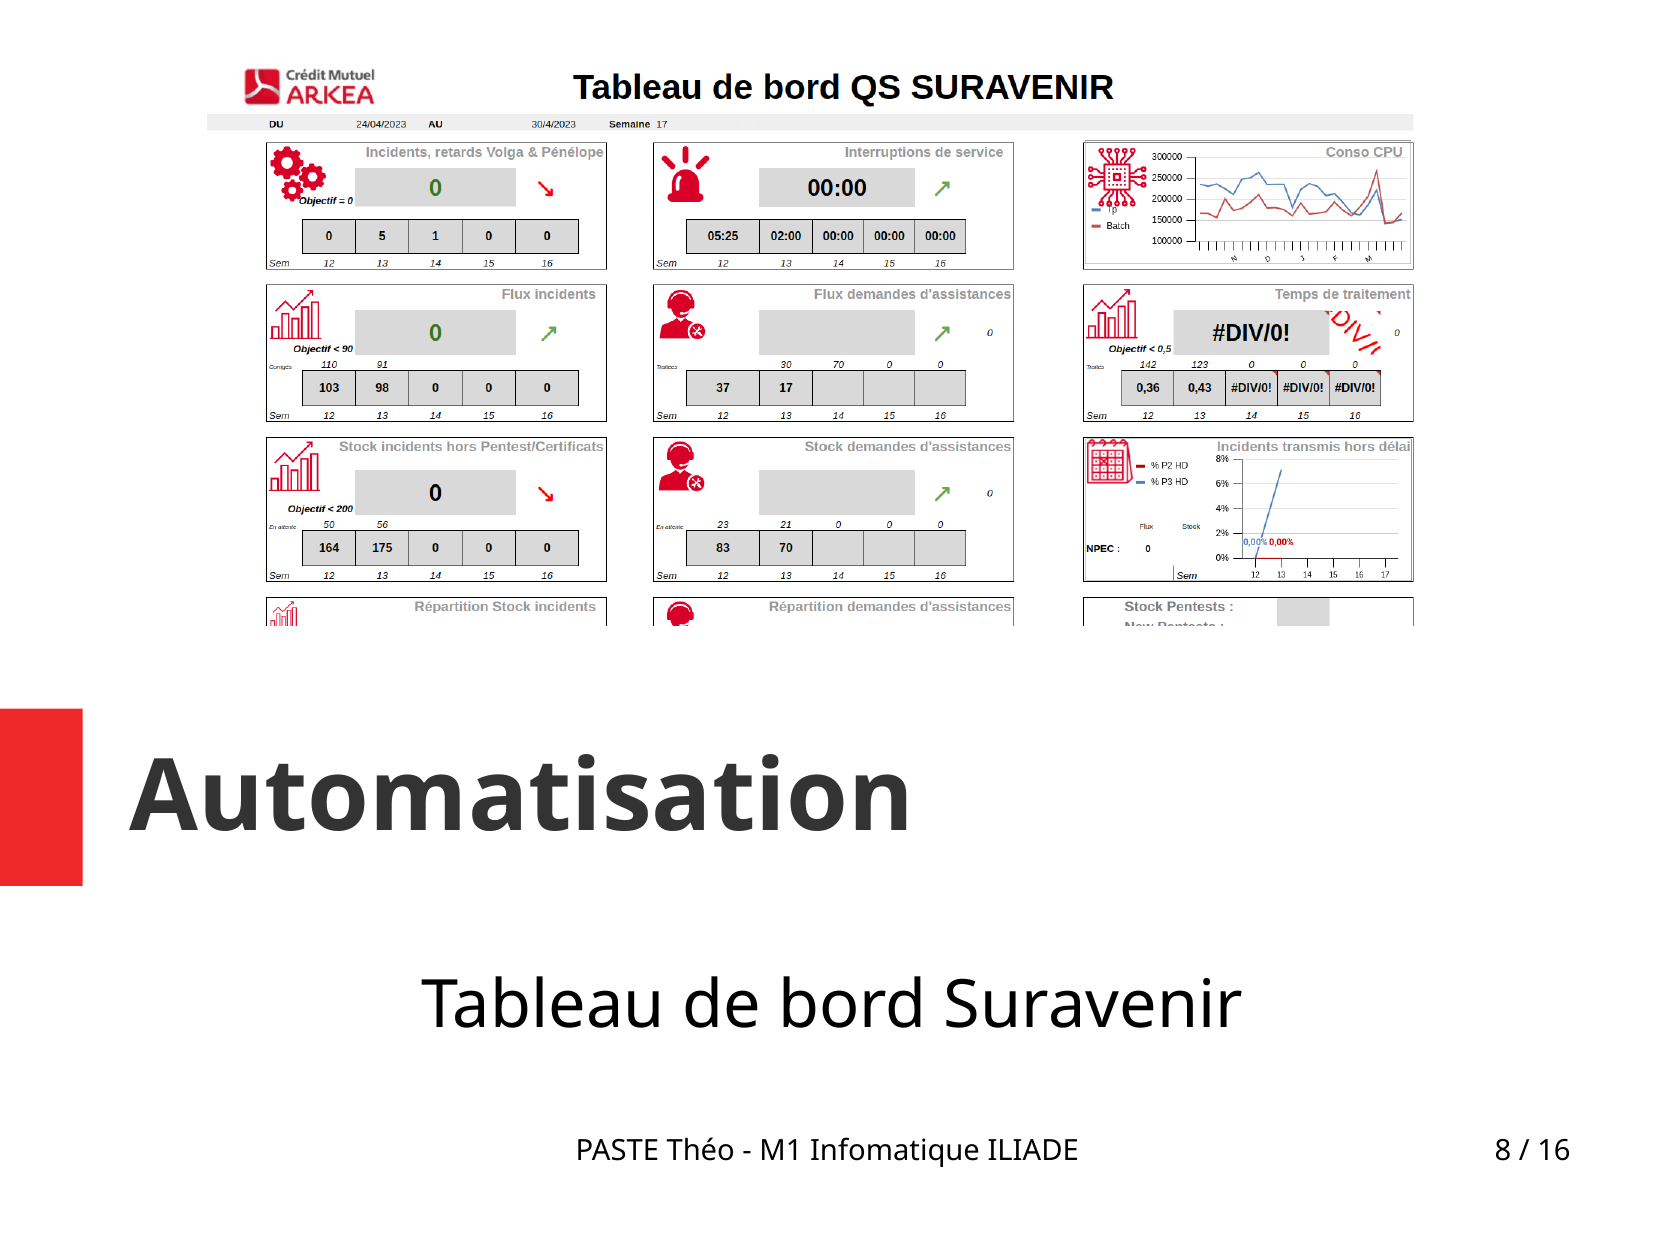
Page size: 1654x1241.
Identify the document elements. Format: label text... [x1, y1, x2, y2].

subtitle Tableau de bord Suravenir [129, 921, 1536, 1083]
title Automatisation [129, 673, 1536, 910]
picture [207, 58, 1441, 626]
